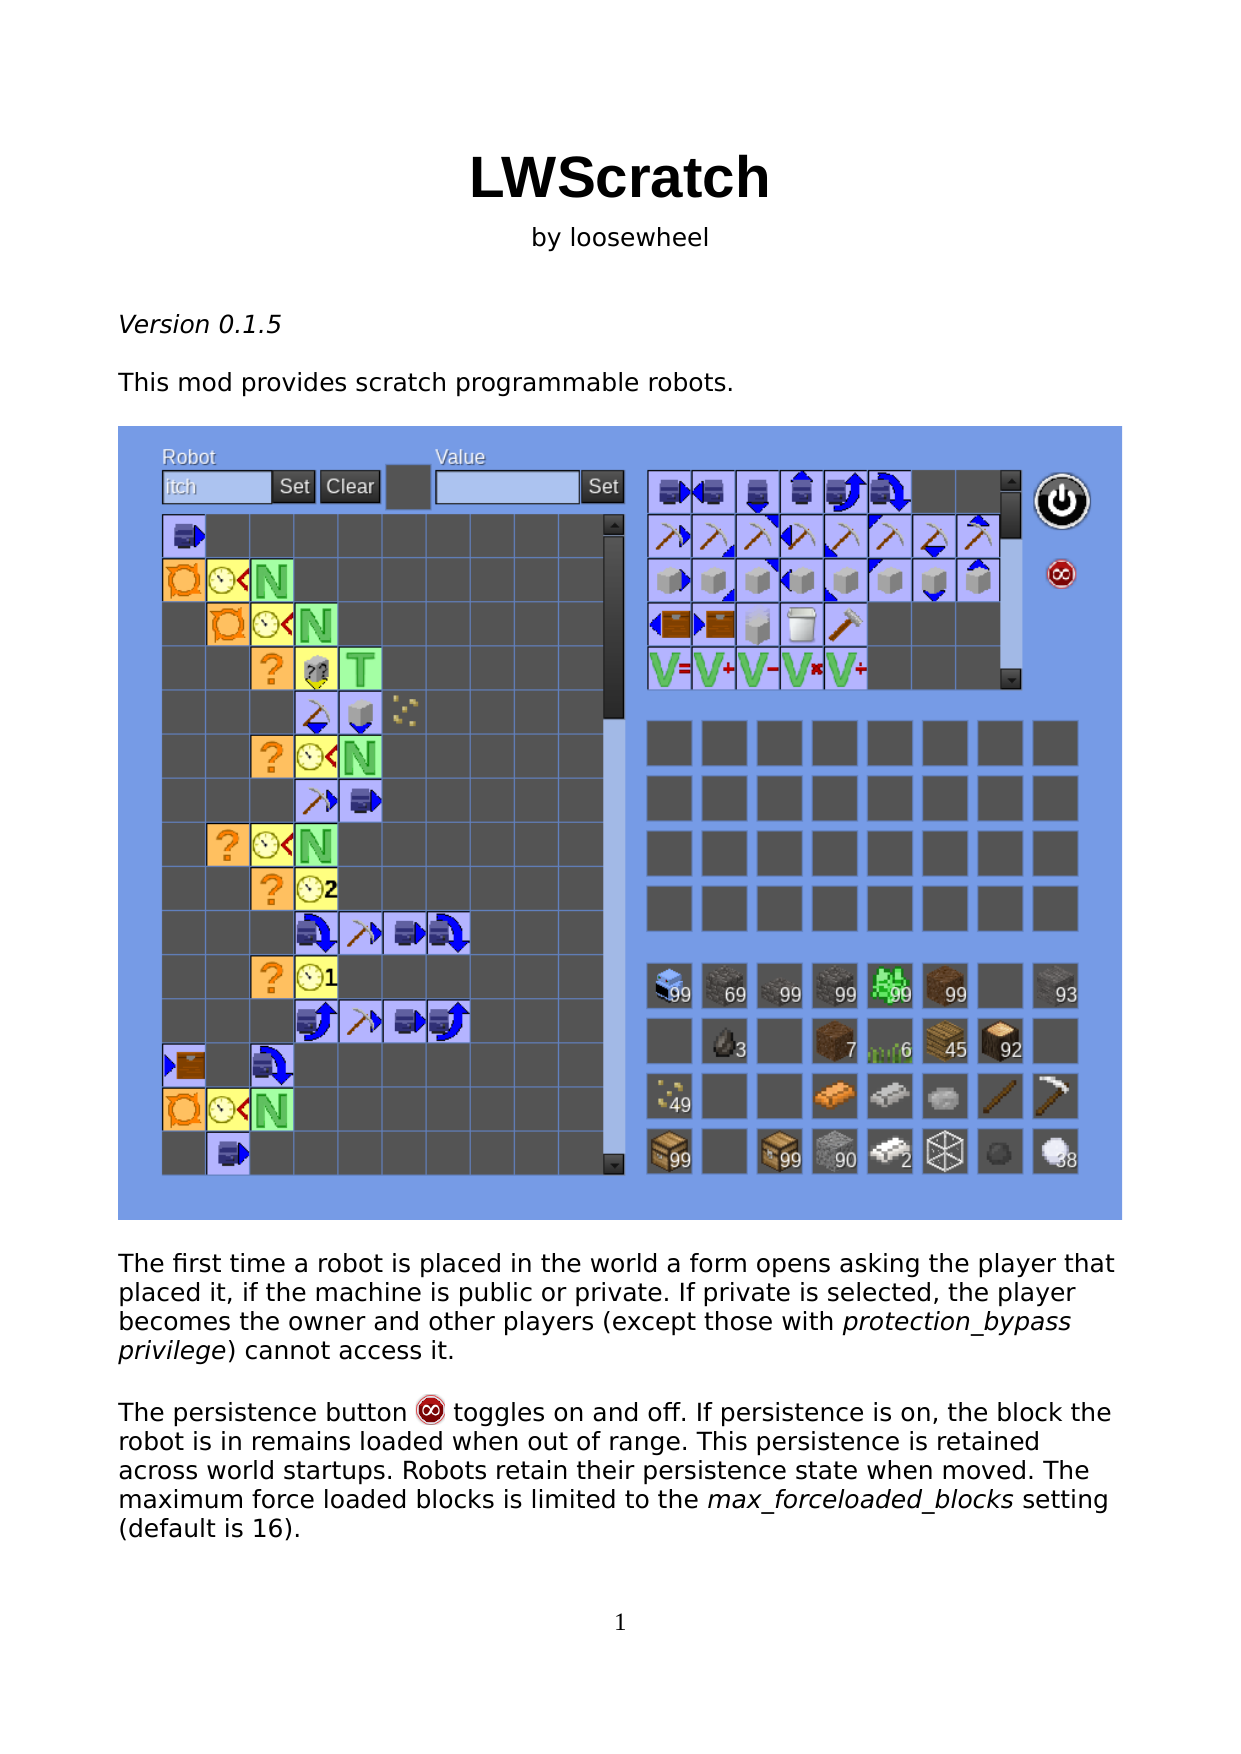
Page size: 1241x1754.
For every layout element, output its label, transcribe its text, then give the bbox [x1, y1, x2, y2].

picture [118, 426, 1123, 1220]
text The persistence button toggles on and off. If persistence is on, the block the robot is in remains loaded when out of range. This persistence is retained across world startups. Robots retain their persistence state when moved. The maximum force loaded blocks is limited to the max_forceloaded_blocks setting (default is 16). [118, 1395, 1122, 1543]
picture [415, 1394, 445, 1425]
text The first time a robot is placed in the world a form opens asking the player that placed it, if the machine is public or private. If private is selected, the player becomes the owner and other players (except those with protection_bypass privilege) cannot access it. [118, 1249, 1122, 1366]
text Version 0.1.5 [118, 310, 1122, 339]
text This mod provides scratch programmable robots. [118, 368, 1122, 397]
title LWScratch [118, 143, 1122, 210]
text by loosewheel [118, 223, 1122, 252]
